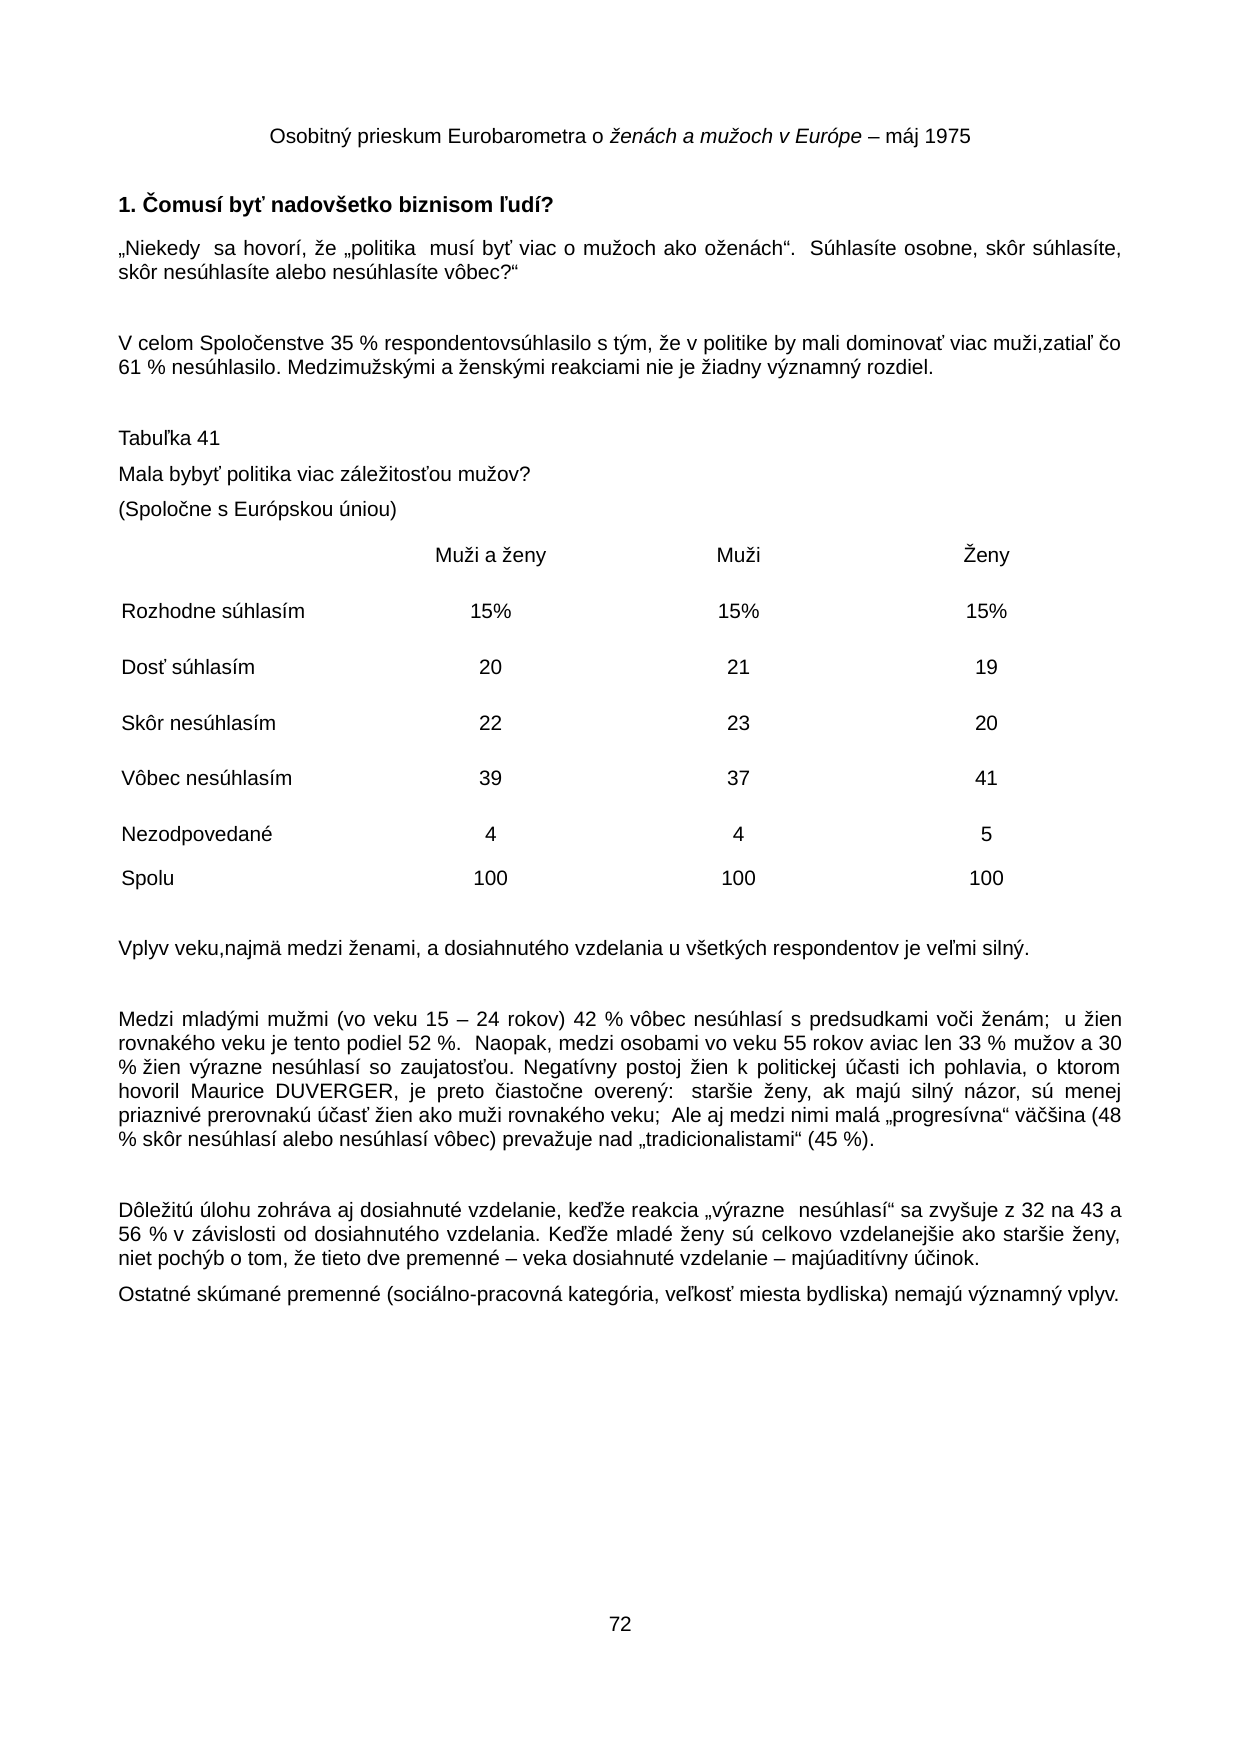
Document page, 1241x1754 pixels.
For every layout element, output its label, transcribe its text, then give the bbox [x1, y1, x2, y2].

text Tabuľka 41 [118, 426, 1122, 450]
text V celom Spoločenstve 35 % respondentovsúhlasilo s tým, že v politike by mali dominovať viac muži,zatiaľ čo 61 % nesúhlasilo. Medzimužskými a ženskými reakciami nie je žiadny významný rozdiel. [118, 331, 1122, 379]
table_cell 15% [863, 583, 1110, 639]
text Mala bybyť politika viac záležitosťou mužov? [118, 462, 1122, 486]
table_header Muži [615, 527, 862, 583]
table_header Ženy [863, 527, 1110, 583]
table_cell 100 [615, 862, 862, 894]
table_header Muži a ženy [367, 527, 614, 583]
table_cell 39 [367, 750, 614, 806]
table_cell 4 [367, 806, 614, 862]
table_cell 20 [863, 695, 1110, 750]
table_cell 23 [615, 695, 862, 750]
table_cell Rozhodne súhlasím [118, 583, 367, 639]
table_cell 15% [367, 583, 614, 639]
table_cell 37 [615, 750, 862, 806]
text „Niekedy sa hovorí, že „politika musí byť viac o mužoch ako oženách“. Súhlasíte osobne, skôr súhlasíte, skôr nesúhlasíte alebo nesúhlasíte vôbec?“ [118, 236, 1122, 283]
text Dôležitú úlohu zohráva aj dosiahnuté vzdelanie, keďže reakcia „výrazne nesúhlasí“ sa zvyšuje z 32 na 43 a 56 % v závislosti od dosiahnutého vzdelania. Keďže mladé ženy sú celkovo vzdelanejšie ako staršie ženy, niet pochýb o tom, že tieto dve premenné – veka dosiahnuté vzdelanie – majúaditívny účinok. [118, 1198, 1122, 1270]
table_cell Dosť súhlasím [118, 639, 367, 694]
table_cell Nezodpovedané [118, 806, 367, 862]
table_cell Vôbec nesúhlasím [118, 750, 367, 806]
table_cell 21 [615, 639, 862, 694]
table_cell 19 [863, 639, 1110, 694]
text (Spoločne s Európskou úniou) [118, 497, 1122, 521]
table_cell 100 [863, 862, 1110, 894]
table_cell Spolu [118, 862, 367, 894]
table_cell 22 [367, 695, 614, 750]
table_cell 5 [863, 806, 1110, 862]
text Ostatné skúmané premenné (sociálno-pracovná kategória, veľkosť miesta bydliska) nemajú významný vplyv. [118, 1282, 1122, 1306]
text Medzi mladými mužmi (vo veku 15 – 24 rokov) 42 % vôbec nesúhlasí s predsudkami voči ženám; u žien rovnakého veku je tento podiel 52 %. Naopak, medzi osobami vo veku 55 rokov aviac len 33 % mužov a 30 % žien výrazne nesúhlasí so zaujatosťou. Negatívny postoj žien k politickej účasti ich pohlavia, o ktorom hovoril Maurice DUVERGER, je preto čiastočne overený: staršie ženy, ak majú silný názor, sú menej priaznivé prerovnakú účasť žien ako muži rovnakého veku; Ale aj medzi nimi malá „progresívna“ väčšina (48 % skôr nesúhlasí alebo nesúhlasí vôbec) prevažuje nad „tradicionalistami“ (45 %). [118, 1007, 1122, 1151]
table_cell Skôr nesúhlasím [118, 695, 367, 750]
table_cell 41 [863, 750, 1110, 806]
text Vplyv veku,najmä medzi ženami, a dosiahnutého vzdelania u všetkých respondentov je veľmi silný. [118, 936, 1122, 960]
table_cell 100 [367, 862, 614, 894]
table_cell 15% [615, 583, 862, 639]
table_header [118, 527, 367, 583]
subtitle 1. Čomusí byť nadovšetko biznisom ľudí? [118, 192, 1122, 217]
table_cell 20 [367, 639, 614, 694]
table_cell 4 [615, 806, 862, 862]
